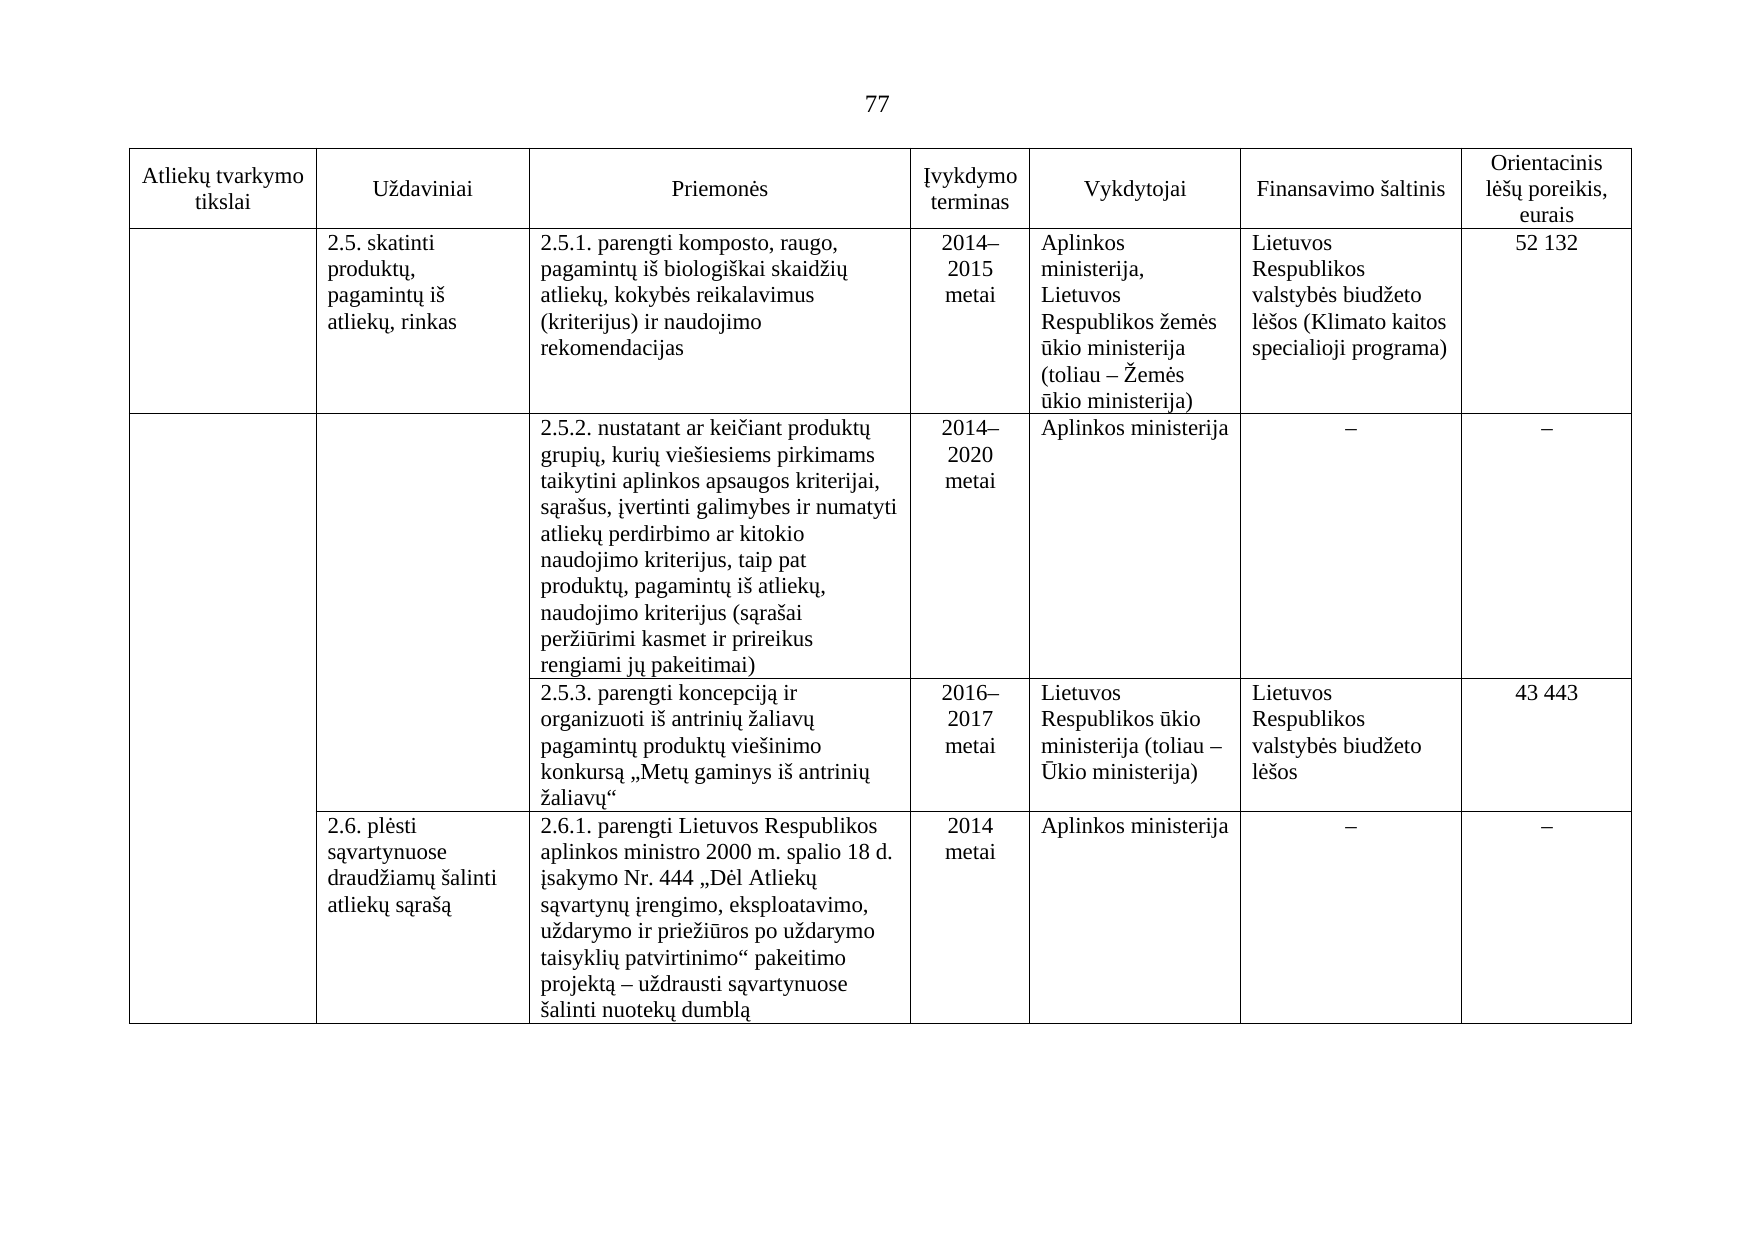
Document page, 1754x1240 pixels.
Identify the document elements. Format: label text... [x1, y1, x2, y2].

table_header Įvykdymo terminas [911, 149, 1029, 228]
table_cell 2014–2020 metai [911, 414, 1029, 678]
table_cell [130, 414, 316, 1023]
table_cell Lietuvos Respublikos valstybės biudžeto lėšos (Klimato kaitos specialioji programa) [1241, 229, 1461, 413]
table_cell 43 443 [1462, 679, 1631, 811]
table_cell 2.6. plėsti sąvartynuose draudžiamų šalinti atliekų sąrašą [317, 812, 529, 1023]
table_cell 2.5.1. parengti komposto, raugo, pagamintų iš biologiškai skaidžių atliekų, kokybės reikalavimus (kriterijus) ir naudojimo rekomendacijas [530, 229, 910, 413]
table_cell Lietuvos Respublikos ūkio ministerija (toliau – Ūkio ministerija) [1030, 679, 1240, 811]
table_cell – [1241, 812, 1461, 1023]
table_cell 2014 metai [911, 812, 1029, 1023]
table_header Vykdytojai [1030, 149, 1240, 228]
table_header Finansavimo šaltinis [1241, 149, 1461, 228]
table_cell – [1462, 812, 1631, 1023]
table_header Priemonės [530, 149, 910, 228]
table_cell [317, 414, 529, 811]
table_cell Lietuvos Respublikos valstybės biudžeto lėšos [1241, 679, 1461, 811]
table_header Uždaviniai [317, 149, 529, 228]
table_cell 2.5.2. nustatant ar keičiant produktų grupių, kurių viešiesiems pirkimams taikytini aplinkos apsaugos kriterijai, sąrašus, įvertinti galimybes ir numatyti atliekų perdirbimo ar kitokio naudojimo kriterijus, taip pat produktų, pagamintų iš atliekų, naudojimo kriterijus (sąrašai peržiūrimi kasmet ir prireikus rengiami jų pakeitimai) [530, 414, 910, 678]
table_cell Aplinkos ministerija [1030, 812, 1240, 1023]
table_cell 2016–2017 metai [911, 679, 1029, 811]
table_cell Aplinkos ministerija [1030, 414, 1240, 678]
table_header Orientacinis lėšų poreikis, eurais [1462, 149, 1631, 228]
table_cell 2.6.1. parengti Lietuvos Respublikos aplinkos ministro 2000 m. spalio 18 d. įsakymo Nr. 444 „Dėl Atliekų sąvartynų įrengimo, eksploatavimo, uždarymo ir priežiūros po uždarymo taisyklių patvirtinimo“ pakeitimo projektą – uždrausti sąvartynuose šalinti nuotekų dumblą [530, 812, 910, 1023]
table_cell 52 132 [1462, 229, 1631, 413]
table_cell – [1241, 414, 1461, 678]
table_cell [130, 229, 316, 413]
table_cell 2014–2015 metai [911, 229, 1029, 413]
table_header Atliekų tvarkymo tikslai [130, 149, 316, 228]
table_cell 2.5. skatinti produktų, pagamintų iš atliekų, rinkas [317, 229, 529, 413]
table_cell – [1462, 414, 1631, 678]
table_cell Aplinkos ministerija, Lietuvos Respublikos žemės ūkio ministerija (toliau – Žemės ūkio ministerija) [1030, 229, 1240, 413]
table_cell 2.5.3. parengti koncepciją ir organizuoti iš antrinių žaliavų pagamintų produktų viešinimo konkursą „Metų gaminys iš antrinių žaliavų“ [530, 679, 910, 811]
